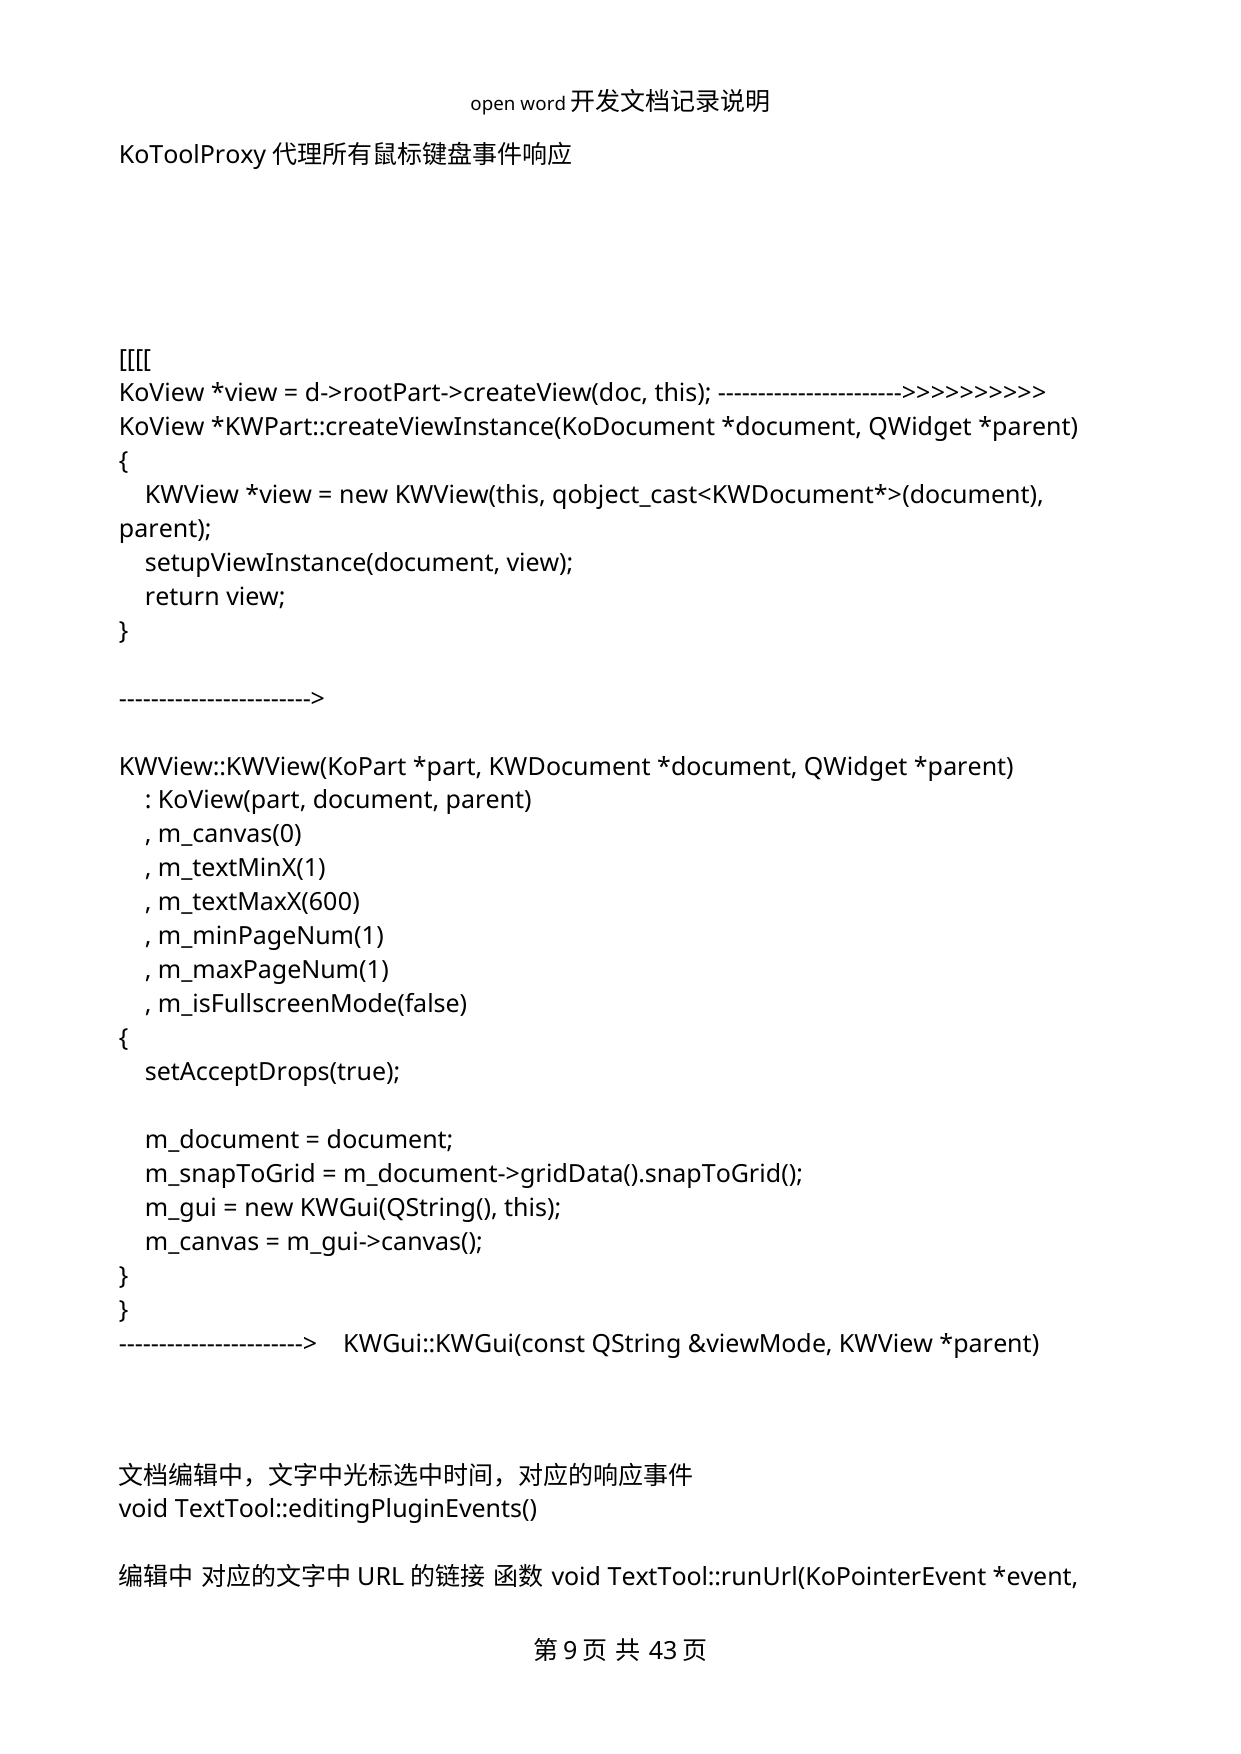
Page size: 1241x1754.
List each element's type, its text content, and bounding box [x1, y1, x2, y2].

text } [119, 613, 1121, 647]
text KWView::KWView(KoPart *part, KWDocument *document, QWidget *parent) [119, 748, 1121, 782]
text void TextTool::editingPluginEvents() [119, 1491, 1121, 1524]
text , m_minPageNum(1) [119, 918, 1121, 952]
text KoToolProxy 代理所有鼠标键盘事件响应 [119, 137, 1121, 171]
text 文档编辑中，文字中光标选中时间，对应的响应事件 [119, 1462, 1121, 1491]
text } [119, 1258, 1121, 1292]
text } [119, 1292, 1121, 1326]
text , m_isFullscreenMode(false) [119, 986, 1121, 1020]
text return view; [119, 579, 1121, 613]
text , m_textMinX(1) [119, 850, 1121, 884]
text , m_maxPageNum(1) [119, 952, 1121, 986]
text ------------------------> [119, 681, 1121, 714]
text : KoView(part, document, parent) [119, 782, 1121, 816]
text m_document = document; [119, 1122, 1121, 1156]
text 编辑中 对应的文字中URL 的链接 函数 void TextTool::runUrl(KoPointerEvent *event, [119, 1558, 1121, 1592]
text KoView *KWPart::createViewInstance(KoDocument *document, QWidget *parent) [119, 409, 1121, 443]
text m_snapToGrid = m_document->gridData().snapToGrid(); [119, 1156, 1121, 1190]
text { [119, 443, 1121, 477]
text m_gui = new KWGui(QString(), this); [119, 1190, 1121, 1224]
text setAcceptDrops(true); [119, 1054, 1121, 1088]
text , m_canvas(0) [119, 816, 1121, 850]
text , m_textMaxX(600) [119, 884, 1121, 918]
text setupViewInstance(document, view); [119, 545, 1121, 579]
text -----------------------> KWGui::KWGui(const QString &viewMode, KWView *parent) [119, 1326, 1121, 1360]
text { [119, 1020, 1121, 1054]
text KWView *view = new KWView(this, qobject_cast<KWDocument*>(document), parent); [119, 477, 1121, 545]
text [[[[ [119, 341, 1121, 375]
text KoView *view = d->rootPart->createView(doc, this); ----------------------->>>>>>>>>> [119, 375, 1121, 409]
text m_canvas = m_gui->canvas(); [119, 1224, 1121, 1258]
